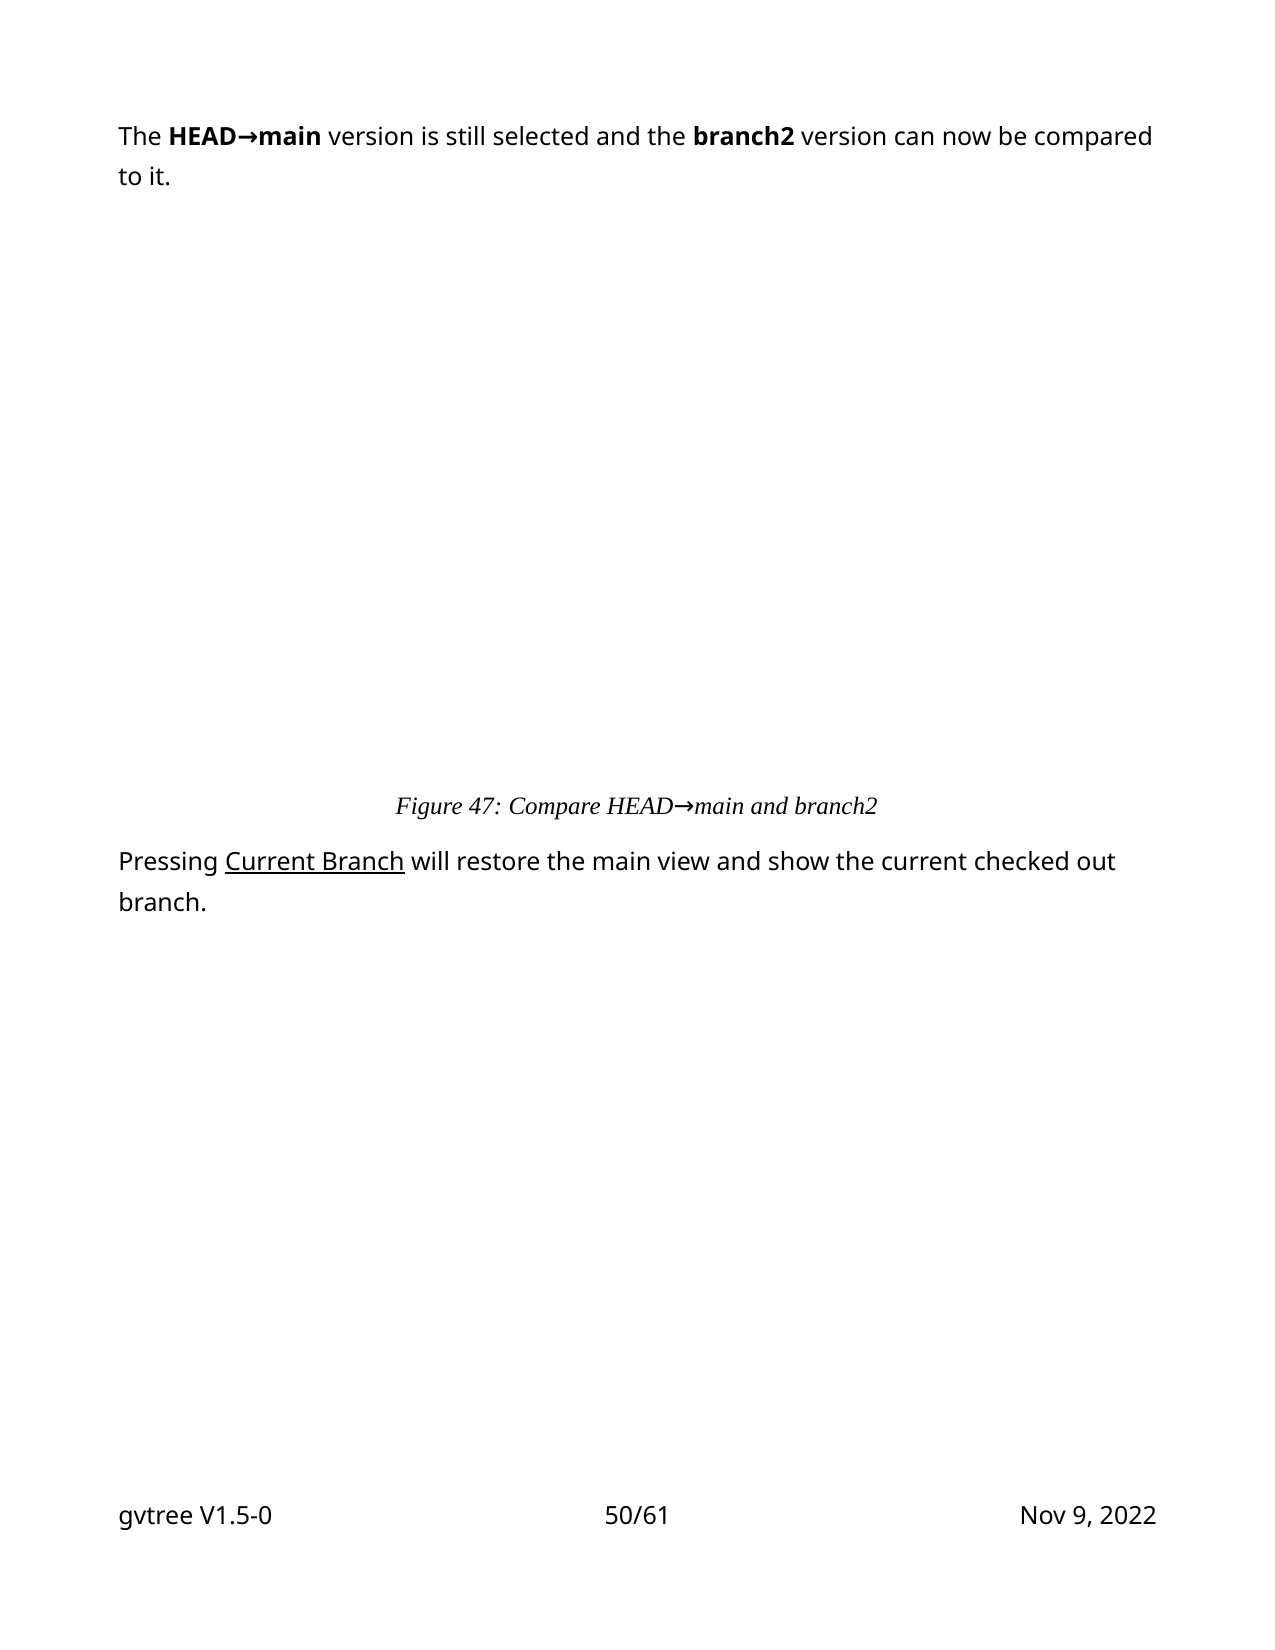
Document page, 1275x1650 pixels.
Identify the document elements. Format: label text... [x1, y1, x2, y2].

text The HEAD→main version is still selected and the branch2 version can now be compared to it. [118, 118, 1157, 193]
text Pressing Current Branch will restore the main view and show the current checked out branch. [118, 843, 1157, 918]
text Figure 47: Compare HEAD→main and branch2 [295, 227, 980, 822]
